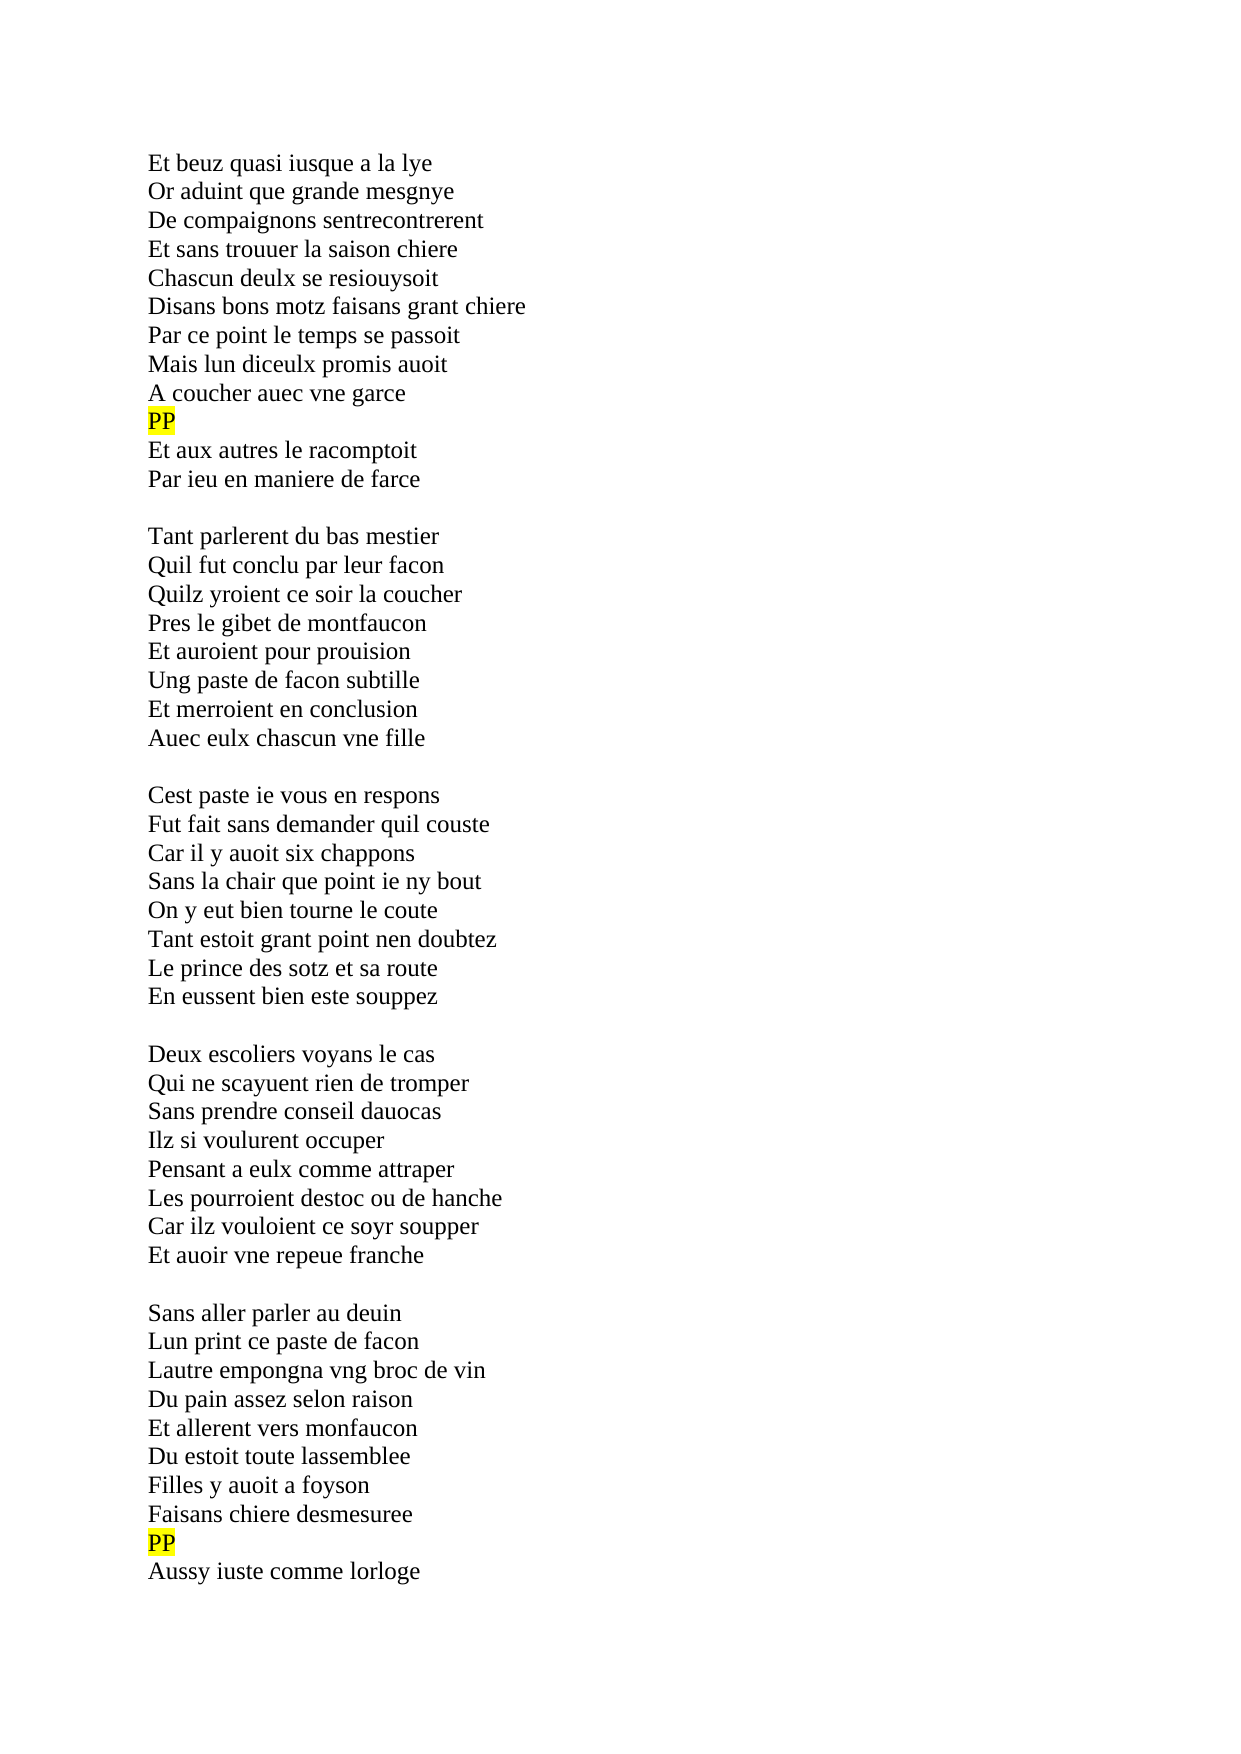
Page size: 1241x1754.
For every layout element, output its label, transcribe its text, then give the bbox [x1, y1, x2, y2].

text Tant parlerent du bas mestier Quil fut conclu par leur facon Quilz yroient ce soir la coucher Pres le gibet de montfaucon Et auroient pour prouision Ung paste de facon subtille Et merroient en conclusion Auec eulx chascun vne fille [148, 521, 1093, 780]
text Et beuz quasi iusque a la lye Or aduint que grande mesgnye De compaignons sentrecontrerent Et sans trouuer la saison chiere Chascun deulx se resiouysoit Disans bons motz faisans grant chiere Par ce point le temps se passoit Mais lun diceulx promis auoit A coucher auec vne garce PP Et aux autres le racomptoit Par ieu en maniere de farce [148, 148, 1093, 521]
text Sans aller parler au deuin Lun print ce paste de facon Lautre empongna vng broc de vin Du pain assez selon raison Et allerent vers monfaucon Du estoit toute lassemblee Filles y auoit a foyson Faisans chiere desmesuree PP Aussy iuste comme lorloge [148, 1298, 1093, 1585]
text Cest paste ie vous en respons Fut fait sans demander quil couste Car il y auoit six chappons Sans la chair que point ie ny bout On y eut bien tourne le coute Tant estoit grant point nen doubtez Le prince des sotz et sa route En eussent bien este souppez [148, 780, 1093, 1039]
text Deux escoliers voyans le cas Qui ne scayuent rien de tromper Sans prendre conseil dauocas Ilz si voulurent occuper Pensant a eulx comme attraper Les pourroient destoc ou de hanche Car ilz vouloient ce soyr soupper Et auoir vne repeue franche [148, 1039, 1093, 1298]
